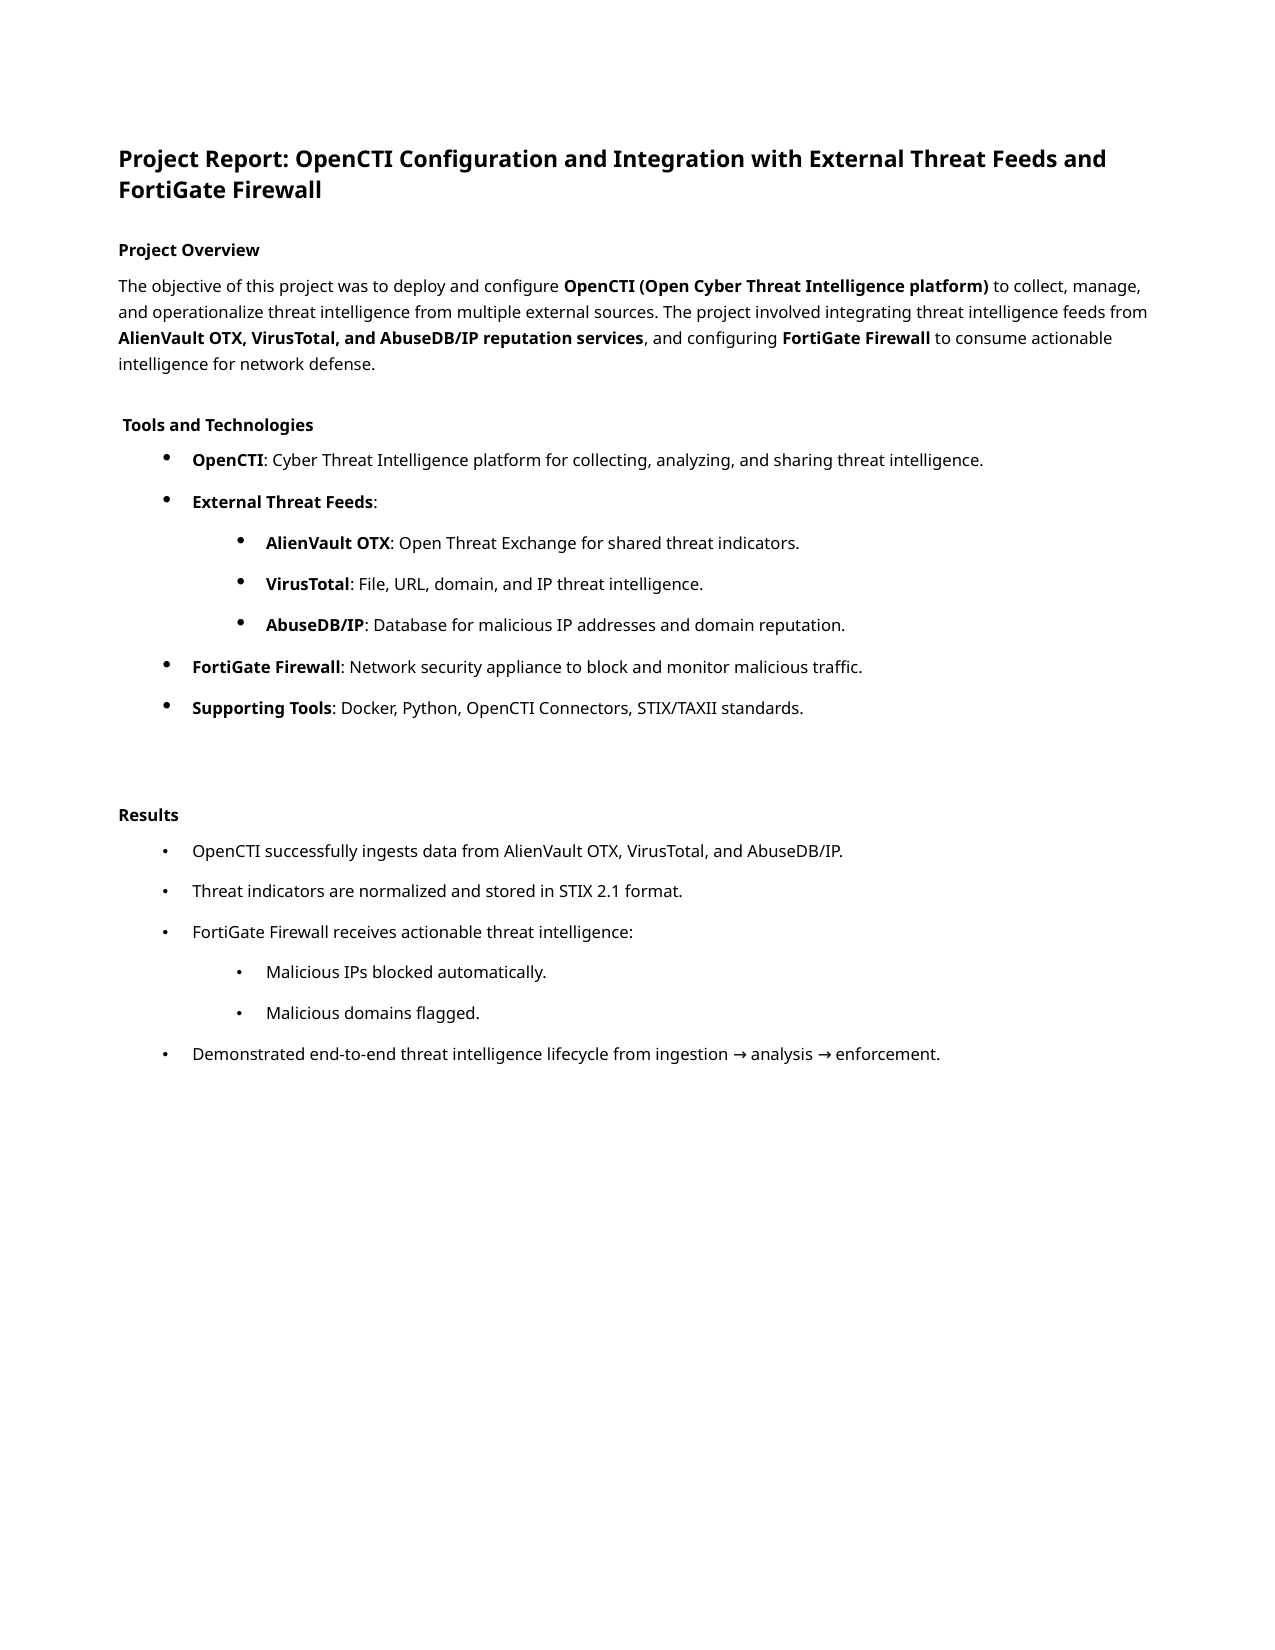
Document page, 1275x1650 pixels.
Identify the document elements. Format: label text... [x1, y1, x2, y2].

list Malicious IPs blocked automatically. [236, 961, 1157, 984]
subtitle Project Report: OpenCTI Configuration and Integration with External Threat Feeds and FortiGate Firewall [118, 143, 1157, 206]
list AlienVault OTX: Open Threat Exchange for shared threat indicators. [236, 531, 1157, 555]
subtitle Tools and Technologies [118, 414, 1157, 436]
list FortiGate Firewall receives actionable threat intelligence: [162, 920, 1157, 943]
list OpenCTI successfully ingests data from AlienVault OTX, VirusTotal, and AbuseDB/IP. [162, 839, 1157, 862]
text The objective of this project was to deploy and configure OpenCTI (Open Cyber Threat Intelligence platform) to collect, manage, and operationalize threat intelligence from multiple external sources. The project involved integrating threat intelligence feeds from AlienVault OTX, VirusTotal, and AbuseDB/IP reputation services, and configuring FortiGate Firewall to consume actionable intelligence for network defense. [118, 274, 1157, 375]
subtitle Project Overview [118, 239, 1157, 262]
subtitle Results [118, 804, 1157, 827]
list VirusTotal: File, URL, domain, and IP threat intelligence. [236, 573, 1157, 596]
list FortiGate Firewall: Network security appliance to block and monitor malicious traffic. [162, 655, 1157, 678]
list External Threat Feeds: [162, 490, 1157, 513]
list Demonstrated end-to-end threat intelligence lifecycle from ingestion → analysis → enforcement. [162, 1042, 1157, 1065]
list Malicious domains flagged. [236, 1002, 1157, 1024]
list Threat indicators are normalized and stored in STIX 2.1 format. [162, 880, 1157, 902]
list OpenCTI: Cyber Threat Intelligence platform for collecting, analyzing, and sharing threat intelligence. [162, 449, 1157, 472]
list AbuseDB/IP: Database for malicious IP addresses and domain reputation. [236, 614, 1157, 637]
list Supporting Tools: Docker, Python, OpenCTI Connectors, STIX/TAXII standards. [162, 696, 1157, 720]
